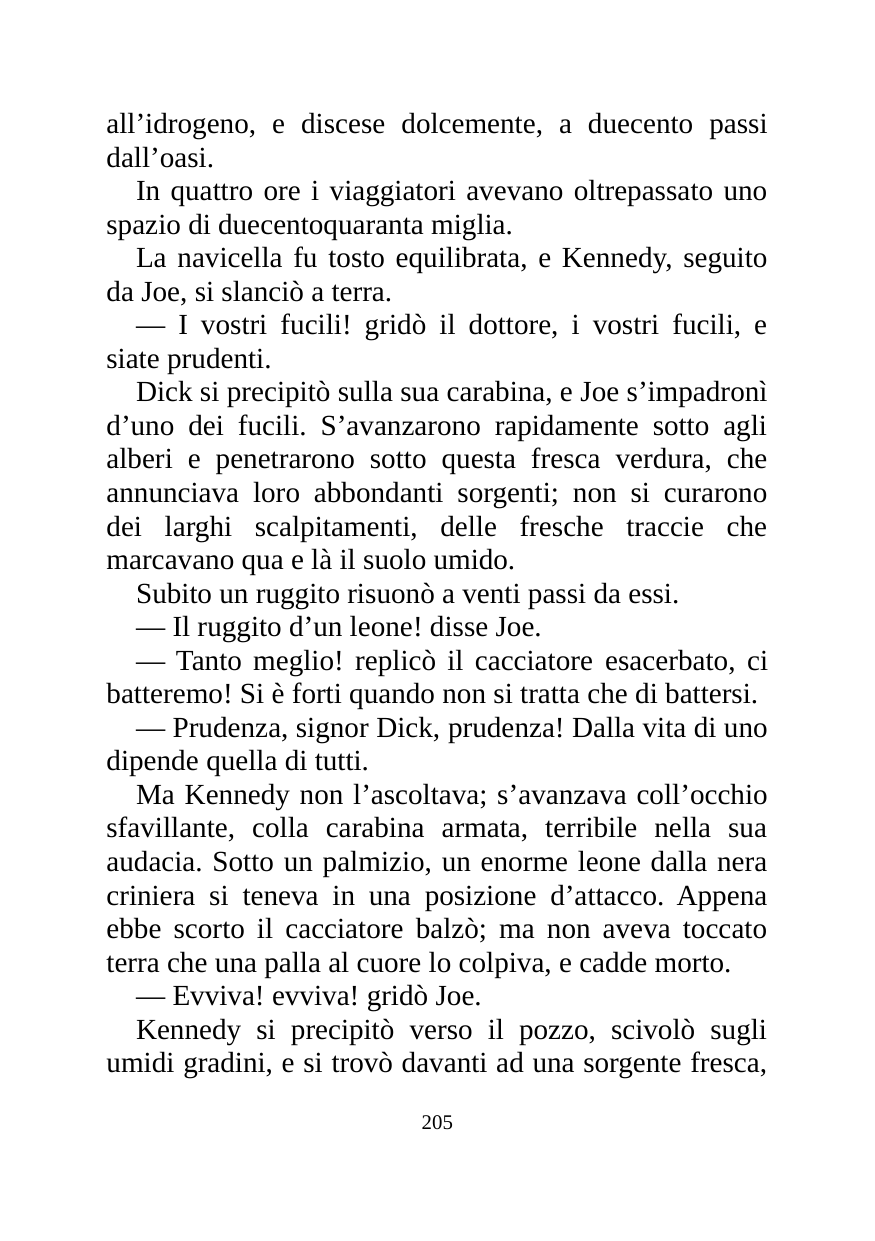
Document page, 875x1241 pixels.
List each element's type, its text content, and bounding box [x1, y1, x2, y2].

text all’idrogeno, e discese dolcemente, a duecento passi dall’oasi. [106, 106, 768, 173]
text — I vostri fucili! gridò il dottore, i vostri fucili, e siate prudenti. [106, 307, 768, 374]
text Kennedy si precipitò verso il pozzo, scivolò sugli umidi gradini, e si trovò davanti ad una sorgente fresca, [106, 1012, 768, 1079]
text — Prudenza, signor Dick, prudenza! Dalla vita di uno dipende quella di tutti. [106, 710, 768, 777]
text — Tanto meglio! replicò il cacciatore esacerbato, ci batteremo! Si è forti quando non si tratta che di battersi. [106, 643, 768, 710]
text Dick si precipitò sulla sua carabina, e Joe s’impadronì d’uno dei fucili. S’avanzarono rapidamente sotto agli alberi e penetrarono sotto questa fresca verdura, che annunciava loro abbondanti sorgenti; non si curarono dei larghi scalpitamenti, delle fresche traccie che marcavano qua e là il suolo umido. [106, 374, 768, 576]
text — Il ruggito d’un leone! disse Joe. [106, 609, 768, 643]
text In quattro ore i viaggiatori avevano oltrepassato uno spazio di duecentoquaranta miglia. [106, 173, 768, 240]
text Ma Kennedy non l’ascoltava; s’avanzava coll’occhio sfavillante, colla carabina armata, terribile nella sua audacia. Sotto un palmizio, un enorme leone dalla nera criniera si teneva in una posizione d’attacco. Appena ebbe scorto il cacciatore balzò; ma non aveva toccato terra che una palla al cuore lo colpiva, e cadde morto. [106, 777, 768, 978]
text Subito un ruggito risuonò a venti passi da essi. [106, 576, 768, 609]
text La navicella fu tosto equilibrata, e Kennedy, seguito da Joe, si slanciò a terra. [106, 240, 768, 307]
text — Evviva! evviva! gridò Joe. [106, 978, 768, 1012]
